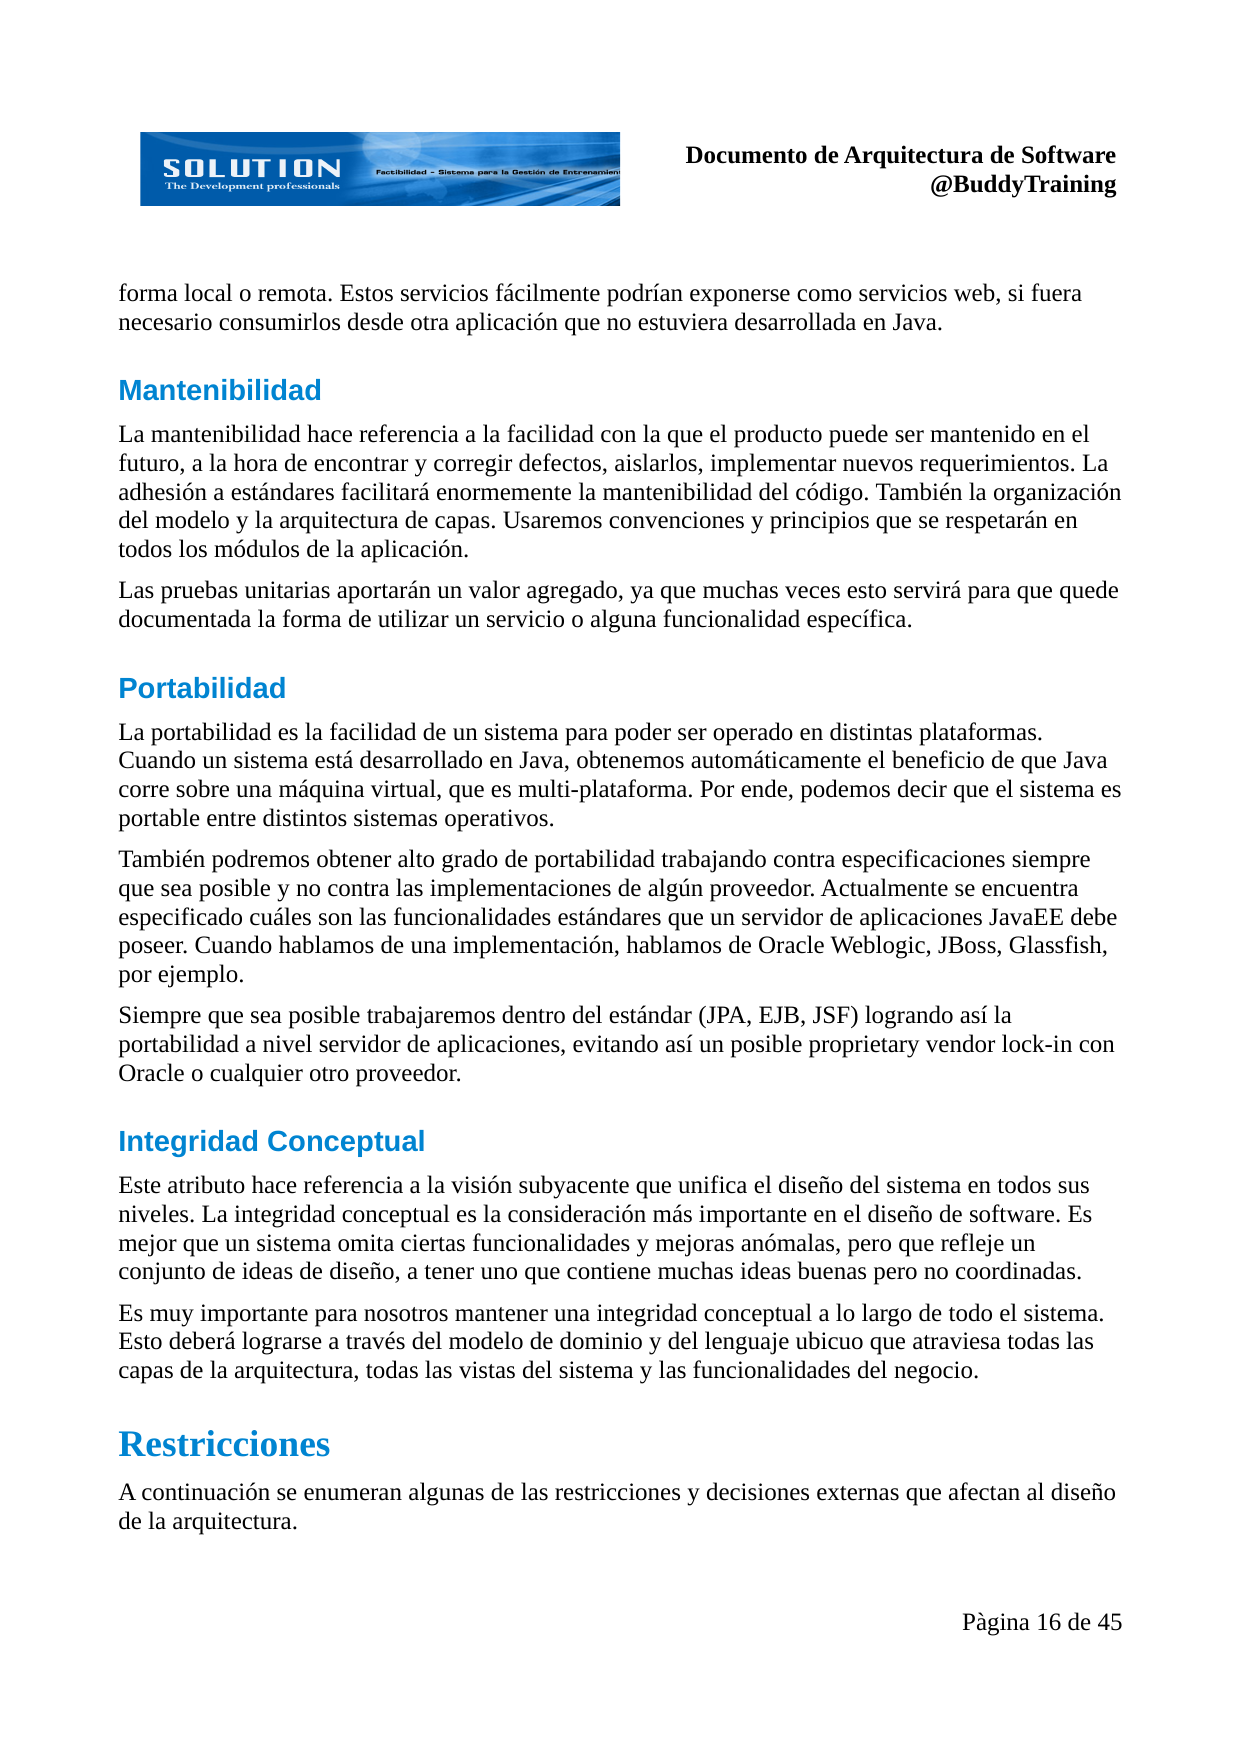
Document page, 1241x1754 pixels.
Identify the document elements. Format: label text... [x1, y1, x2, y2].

text Las pruebas unitarias aportarán un valor agregado, ya que muchas veces esto servirá para que quede documentada la forma de utilizar un servicio o alguna funcionalidad específica. [118, 576, 1122, 633]
picture [140, 132, 621, 206]
text Este atributo hace referencia a la visión subyacente que unifica el diseño del sistema en todos sus niveles. La integridad conceptual es la consideración más importante en el diseño de software. Es mejor que un sistema omita ciertas funcionalidades y mejoras anómalas, pero que refleje un conjunto de ideas de diseño, a tener uno que contiene muchas ideas buenas pero no coordinadas. [118, 1170, 1122, 1285]
subtitle Integridad Conceptual [118, 1124, 1122, 1158]
subtitle Mantenibilidad [118, 373, 1122, 407]
text A continuación se enumeran algunas de las restricciones y decisiones externas que afectan al diseño de la arquitectura. [118, 1477, 1122, 1534]
text Es muy importante para nosotros mantener una integridad conceptual a lo largo de todo el sistema. Esto deberá lograrse a través del modelo de dominio y del lenguaje ubicuo que atraviesa todas las capas de la arquitectura, todas las vistas del sistema y las funcionalidades del negocio. [118, 1298, 1122, 1384]
subtitle Portabilidad [118, 671, 1122, 704]
text La mantenibilidad hace referencia a la facilidad con la que el producto puede ser mantenido en el futuro, a la hora de encontrar y corregir defectos, aislarlos, implementar nuevos requerimientos. La adhesión a estándares facilitará enormemente la mantenibilidad del código. También la organización del modelo y la arquitectura de capas. Usaremos convenciones y principios que se respetarán en todos los módulos de la aplicación. [118, 419, 1122, 563]
text La portabilidad es la facilidad de un sistema para poder ser operado en distintas plataformas. Cuando un sistema está desarrollado en Java, obtenemos automáticamente el beneficio de que Java corre sobre una máquina virtual, que es multi-plataforma. Por ende, podemos decir que el sistema es portable entre distintos sistemas operativos. [118, 717, 1122, 832]
text Siempre que sea posible trabajaremos dentro del estándar (JPA, EJB, JSF) logrando así la portabilidad a nivel servidor de aplicaciones, evitando así un posible proprietary vendor lock-in con Oracle o cualquier otro proveedor. [118, 1000, 1122, 1087]
text También podremos obtener alto grado de portabilidad trabajando contra especificaciones siempre que sea posible y no contra las implementaciones de algún proveedor. Actualmente se encuentra especificado cuáles son las funcionalidades estándares que un servidor de aplicaciones JavaEE debe poseer. Cuando hablamos de una implementación, hablamos de Oracle Weblogic, JBoss, Glassfish, por ejemplo. [118, 844, 1122, 988]
subtitle Restricciones [118, 1421, 1122, 1464]
text forma local o remota. Estos servicios fácilmente podrían exponerse como servicios web, si fuera necesario consumirlos desde otra aplicación que no estuviera desarrollada en Java. [118, 278, 1122, 336]
